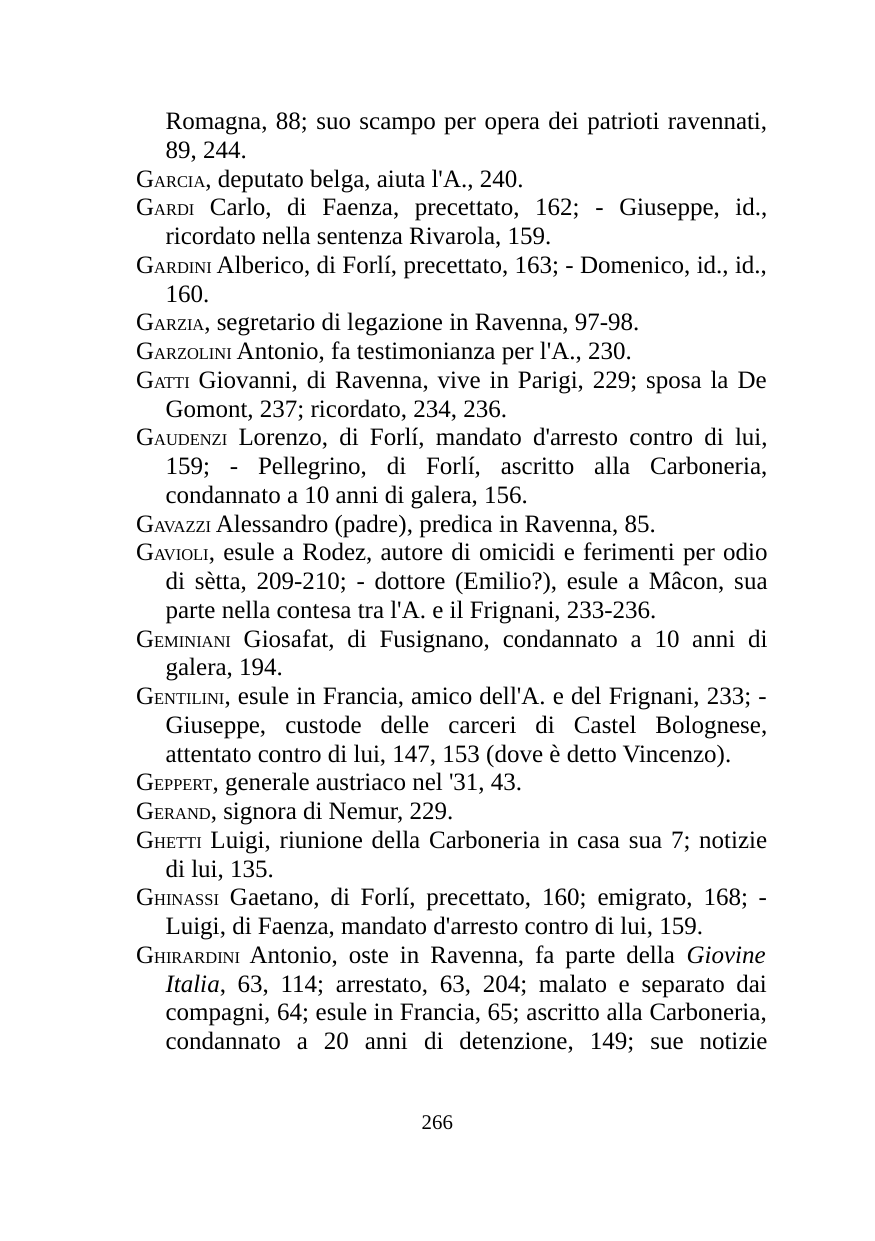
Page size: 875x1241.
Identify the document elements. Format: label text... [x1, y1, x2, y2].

text Romagna, 88; suo scampo per opera dei patrioti ravennati, 89, 244. [136, 106, 768, 164]
text Gavioli, esule a Rodez, autore di omicidi e ferimenti per odio di sètta, 209-210; - dottore (Emilio?), esule a Mâcon, sua parte nella contesa tra l'A. e il Frignani, 233-236. [136, 537, 768, 624]
text Geminiani Giosafat, di Fusignano, condannato a 10 anni di galera, 194. [136, 624, 768, 681]
text Gavazzi Alessandro (padre), predica in Ravenna, 85. [136, 509, 768, 537]
text Garzolini Antonio, fa testimonianza per l'A., 230. [136, 336, 768, 365]
text Garcia, deputato belga, aiuta l'A., 240. [136, 164, 768, 192]
text Gatti Giovanni, di Ravenna, vive in Parigi, 229; sposa la De Gomont, 237; ricordato, 234, 236. [136, 365, 768, 422]
text Gaudenzi Lorenzo, di Forlí, mandato d'arresto contro di lui, 159; - Pellegrino, di Forlí, ascritto alla Carboneria, condannato a 10 anni di galera, 156. [136, 422, 768, 509]
text Ghirardini Antonio, oste in Ravenna, fa parte della Giovine Italia, 63, 114; arrestato, 63, 204; malato e separato dai compagni, 64; esule in Francia, 65; ascritto alla Carboneria, condannato a 20 anni di detenzione, 149; sue notizie [136, 940, 768, 1055]
text Garzia, segretario di legazione in Ravenna, 97-98. [136, 307, 768, 336]
text Gardini Alberico, di Forlí, precettato, 163; - Domenico, id., id., 160. [136, 250, 768, 307]
text Geppert, generale austriaco nel '31, 43. [136, 767, 768, 796]
text Ghetti Luigi, riunione della Carboneria in casa sua 7; notizie di lui, 135. [136, 825, 768, 882]
text Gardi Carlo, di Faenza, precettato, 162; - Giuseppe, id., ricordato nella sentenza Rivarola, 159. [136, 192, 768, 250]
text Gerand, signora di Nemur, 229. [136, 796, 768, 825]
text Gentilini, esule in Francia, amico dell'A. e del Frignani, 233; - Giuseppe, custode delle carceri di Castel Bolognese, attentato contro di lui, 147, 153 (dove è detto Vincenzo). [136, 681, 768, 767]
text Ghinassi Gaetano, di Forlí, precettato, 160; emigrato, 168; - Luigi, di Faenza, mandato d'arresto contro di lui, 159. [136, 882, 768, 940]
